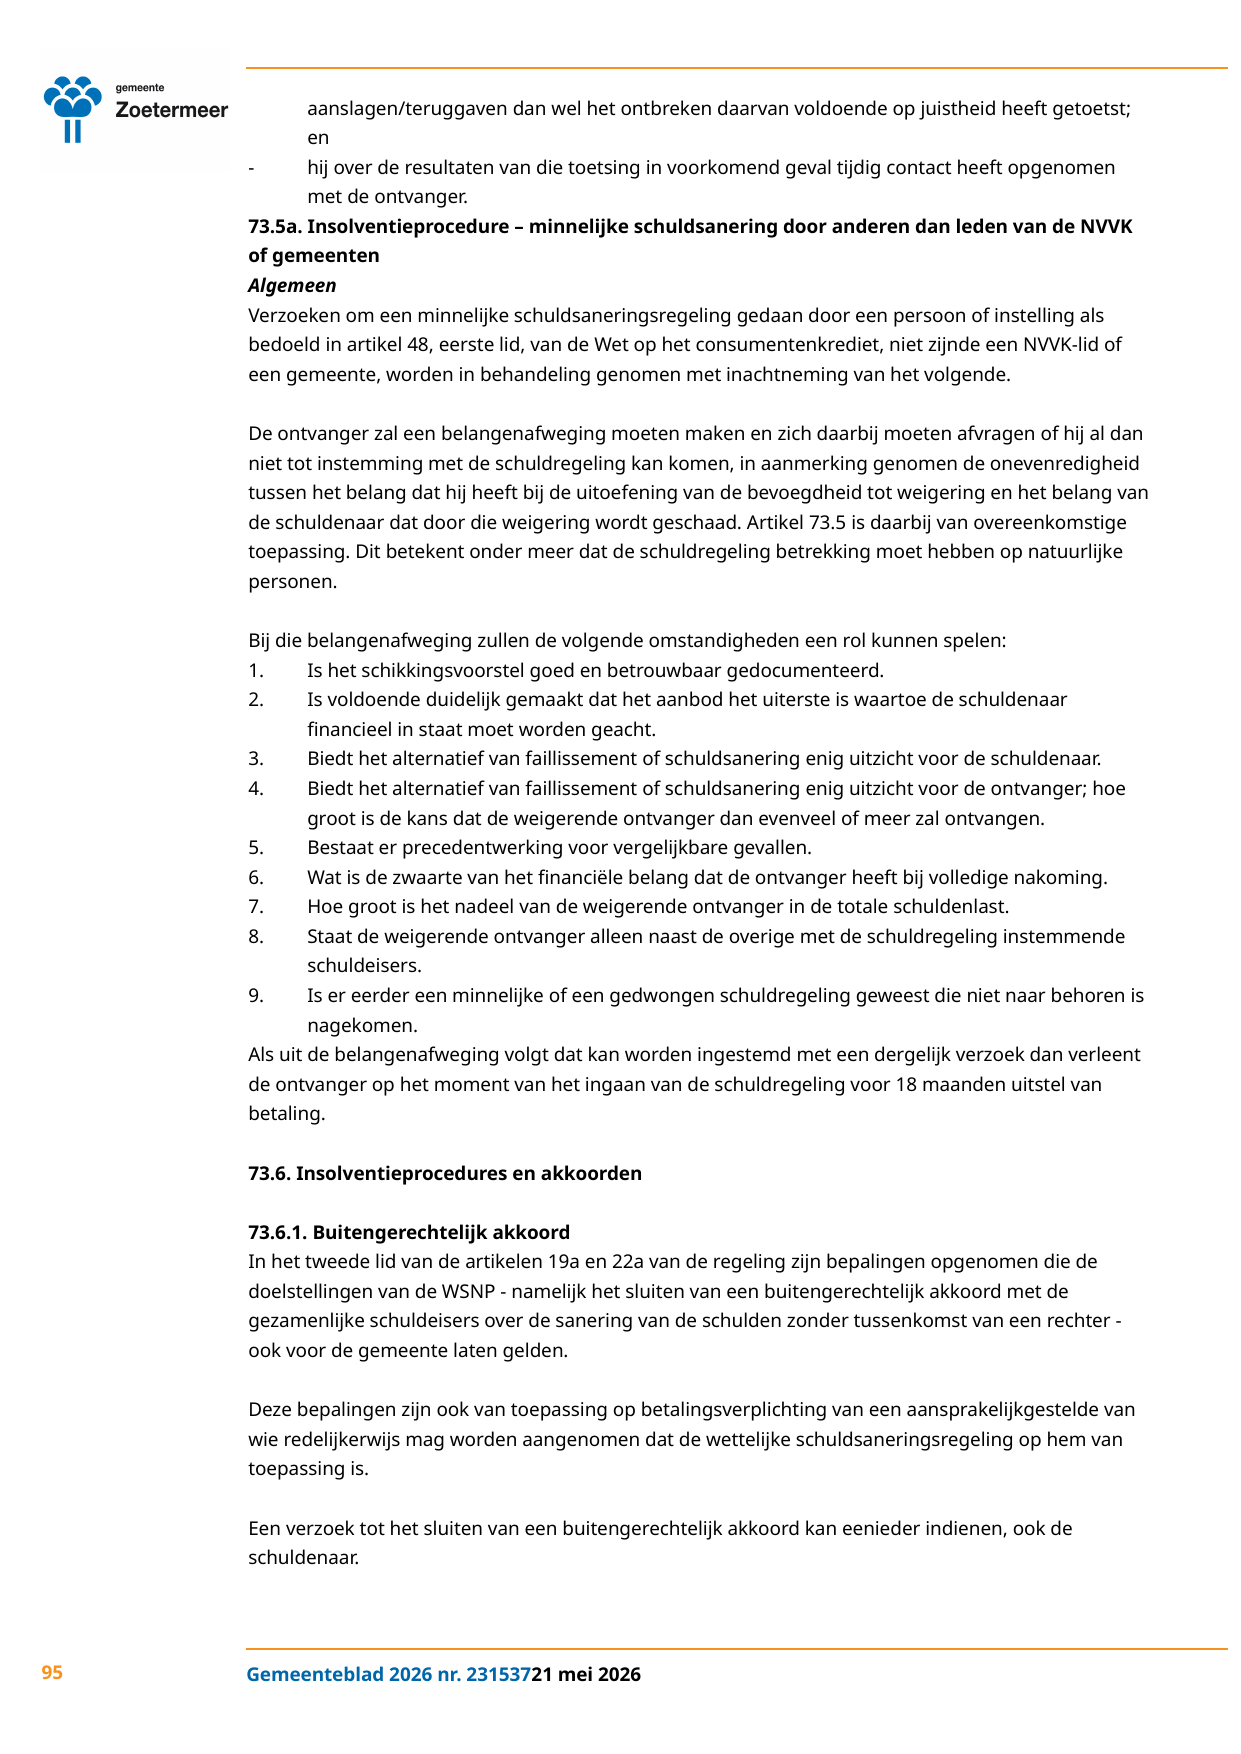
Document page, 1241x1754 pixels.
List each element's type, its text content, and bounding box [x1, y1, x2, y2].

text De ontvanger zal een belangenafweging moeten maken en zich daarbij moeten afvragen of hij al dan niet tot instemming met de schuldregeling kan komen, in aanmerking genomen de onevenredigheid tussen het belang dat hij heeft bij de uitoefening van de bevoegdheid tot weigering en het belang van de schuldenaar dat door die weigering wordt geschaad. Artikel 73.5 is daarbij van overeenkomstige toepassing. Dit betekent onder meer dat de schuldregeling betrekking moet hebben op natuurlijke personen. [248, 420, 1152, 594]
text 73.5a. Insolventieprocedure – minnelijke schuldsanering door anderen dan leden van de NVVK of gemeenten [248, 213, 1152, 268]
text Verzoeken om een minnelijke schuldsaneringsregeling gedaan door een persoon of instelling als bedoeld in artikel 48, eerste lid, van de Wet op het consumentenkrediet, niet zijnde een NVVK-lid of een gemeente, worden in behandeling genomen met inachtneming van het volgende. [248, 302, 1152, 387]
list Biedt het alternatief van faillissement of schuldsanering enig uitzicht voor de ontvanger; hoe groot is de kans dat de weigerende ontvanger dan evenveel of meer zal ontvangen. [248, 775, 1152, 831]
text Bij die belangenafweging zullen de volgende omstandigheden een rol kunnen spelen: [248, 627, 1152, 653]
list Is voldoende duidelijk gemaakt dat het aanbod het uiterste is waartoe de schuldenaar financieel in staat moet worden geacht. [248, 686, 1152, 742]
text Een verzoek tot het sluiten van een buitengerechtelijk akkoord kan eenieder indienen, ook de schuldenaar. [248, 1515, 1152, 1570]
picture [41, 47, 231, 172]
text Deze bepalingen zijn ook van toepassing op betalingsverplichting van een aansprakelijkgestelde van wie redelijkerwijs mag worden aangenomen dat de wettelijke schuldsaneringsregeling op hem van toepassing is. [248, 1396, 1152, 1481]
text Algemeen [248, 272, 1152, 298]
list Hoe groot is het nadeel van de weigerende ontvanger in de totale schuldenlast. [248, 893, 1152, 919]
text In het tweede lid van de artikelen 19a en 22a van de regeling zijn bepalingen opgenomen die de doelstellingen van de WSNP - namelijk het sluiten van een buitengerechtelijk akkoord met de gezamenlijke schuldeisers over de sanering van de schulden zonder tussenkomst van een rechter - ook voor de gemeente laten gelden. [248, 1248, 1152, 1363]
text 73.6.1. Buitengerechtelijk akkoord [248, 1219, 1152, 1245]
list Is er eerder een minnelijke of een gedwongen schuldregeling geweest die niet naar behoren is nagekomen. [248, 982, 1152, 1038]
list aanslagen/teruggaven dan wel het ontbreken daarvan voldoende op juistheid heeft getoetst; en [248, 95, 1152, 150]
list Staat de weigerende ontvanger alleen naast de overige met de schuldregeling instemmende schuldeisers. [248, 923, 1152, 978]
list Is het schikkingsvoorstel goed en betrouwbaar gedocumenteerd. [248, 657, 1152, 683]
list Wat is de zwaarte van het financiële belang dat de ontvanger heeft bij volledige nakoming. [248, 864, 1152, 890]
list hij over de resultaten van die toetsing in voorkomend geval tijdig contact heeft opgenomen met de ontvanger. [248, 154, 1152, 209]
text 73.6. Insolventieprocedures en akkoorden [248, 1160, 1152, 1186]
list Bestaat er precedentwerking voor vergelijkbare gevallen. [248, 834, 1152, 860]
list Biedt het alternatief van faillissement of schuldsanering enig uitzicht voor de schuldenaar. [248, 746, 1152, 771]
text Als uit de belangenafweging volgt dat kan worden ingestemd met een dergelijk verzoek dan verleent de ontvanger op het moment van het ingaan van de schuldregeling voor 18 maanden uitstel van betaling. [248, 1041, 1152, 1126]
